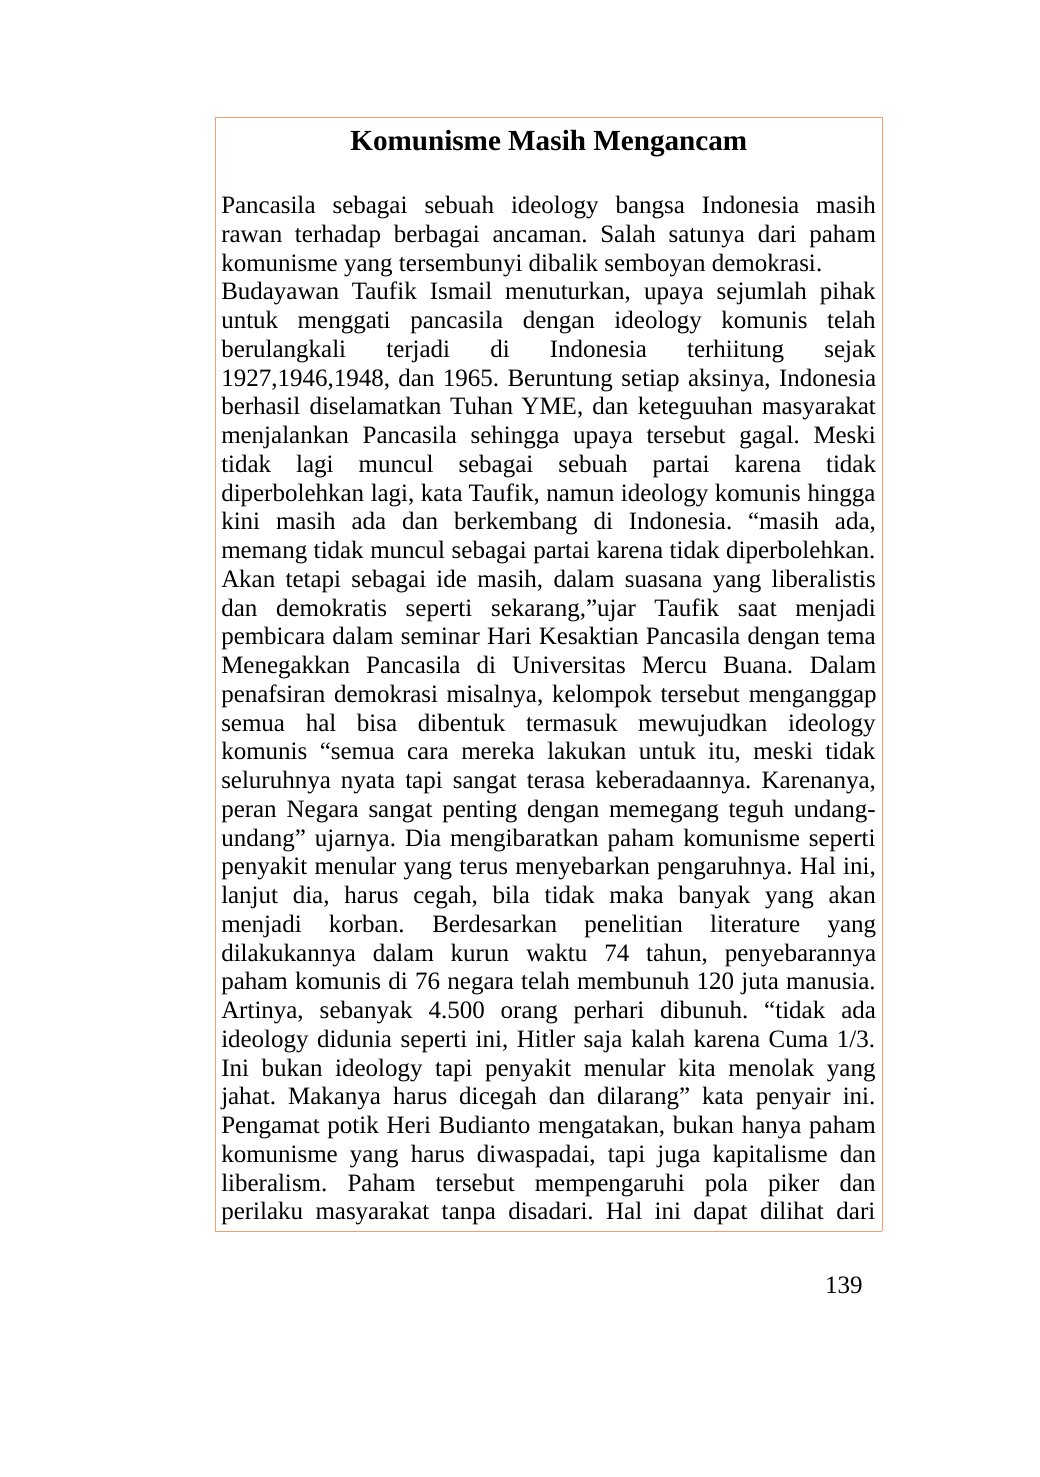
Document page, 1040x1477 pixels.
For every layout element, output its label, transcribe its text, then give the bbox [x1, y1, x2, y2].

table_header Komunisme Masih Mengancam Pancasila sebagai sebuah ideology bangsa Indonesia masih rawan terhadap berbagai ancaman. Salah satunya dari paham komunisme yang tersembunyi dibalik semboyan demokrasi. Budayawan Taufik Ismail menuturkan, upaya sejumlah pihak untuk menggati pancasila dengan ideology komunis telah berulangkali terjadi di Indonesia terhiitung sejak 1927,1946,1948, dan 1965. Beruntung setiap aksinya, Indonesia berhasil diselamatkan Tuhan YME, dan keteguuhan masyarakat menjalankan Pancasila sehingga upaya tersebut gagal. Meski tidak lagi muncul sebagai sebuah partai karena tidak diperbolehkan lagi, kata Taufik, namun ideology komunis hingga kini masih ada dan berkembang di Indonesia. “masih ada, memang tidak muncul sebagai partai karena tidak diperbolehkan. Akan tetapi sebagai ide masih, dalam suasana yang liberalistis dan demokratis seperti sekarang,”ujar Taufik saat menjadi pembicara dalam seminar Hari Kesaktian Pancasila dengan tema Menegakkan Pancasila di Universitas Mercu Buana. Dalam penafsiran demokrasi misalnya, kelompok tersebut menganggap semua hal bisa dibentuk termasuk mewujudkan ideology komunis “semua cara mereka lakukan untuk itu, meski tidak seluruhnya nyata tapi sangat terasa keberadaannya. Karenanya, peran Negara sangat penting dengan memegang teguh undang-undang” ujarnya. Dia mengibaratkan paham komunisme seperti penyakit menular yang terus menyebarkan pengaruhnya. Hal ini, lanjut dia, harus cegah, bila tidak maka banyak yang akan menjadi korban. Berdesarkan penelitian literature yang dilakukannya dalam kurun waktu 74 tahun, penyebarannya paham komunis di 76 negara telah membunuh 120 juta manusia. Artinya, sebanyak 4.500 orang perhari dibunuh. “tidak ada ideology didunia seperti ini, Hitler saja kalah karena Cuma 1/3. Ini bukan ideology tapi penyakit menular kita menolak yang jahat. Makanya harus dicegah dan dilarang” kata penyair ini. Pengamat potik Heri Budianto mengatakan, bukan hanya paham komunisme yang harus diwaspadai, tapi juga kapitalisme dan liberalism. Paham tersebut mempengaruhi pola piker dan perilaku masyarakat tanpa disadari. Hal ini dapat dilihat dari [216, 118, 882, 1231]
